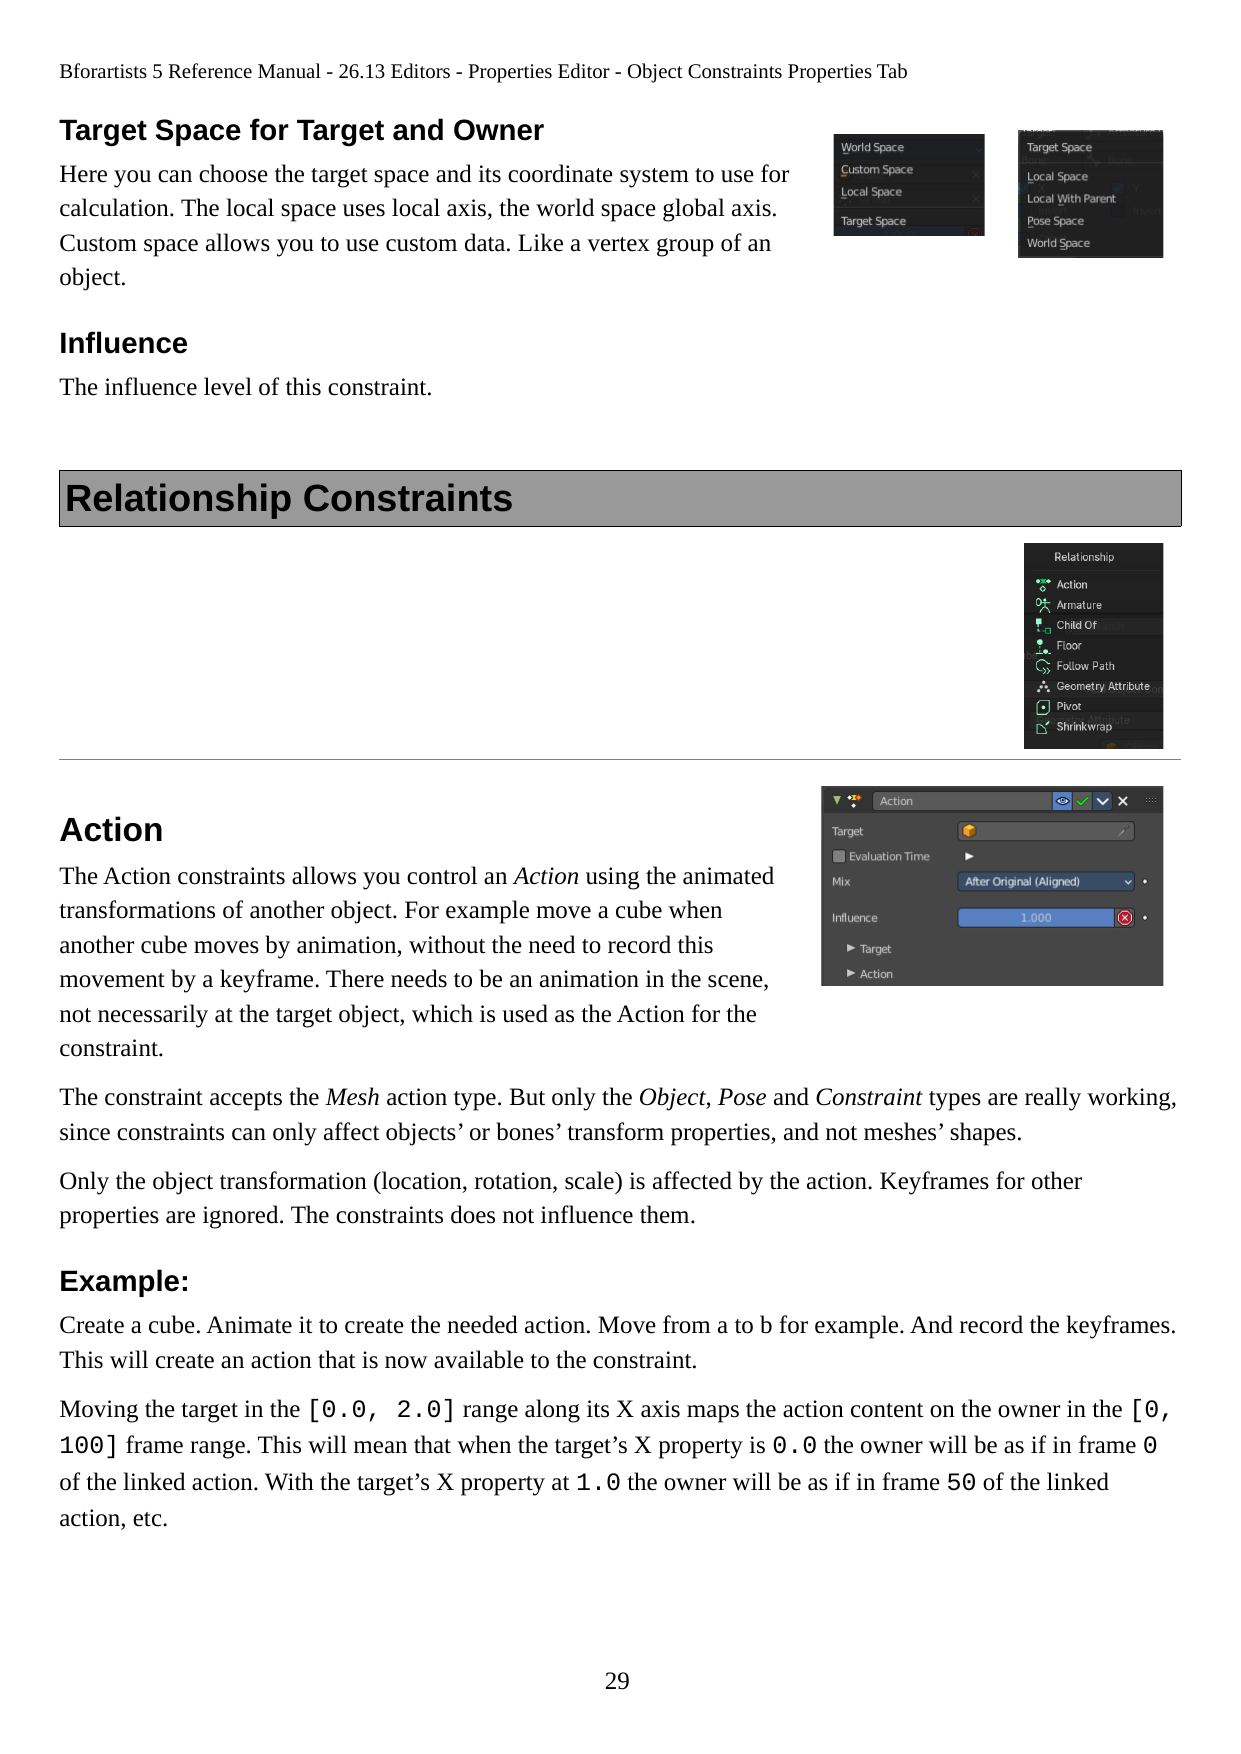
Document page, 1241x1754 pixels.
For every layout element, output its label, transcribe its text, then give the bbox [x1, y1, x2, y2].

subtitle Target Space for Target and Owner [59, 113, 1181, 146]
picture [833, 134, 985, 236]
text Moving the target in the [0.0, 2.0] range along its X axis maps the action content on the owner in the [0, 100] frame range. This will mean that when the target’s X property is 0.0 the owner will be as if in frame 0 of the linked action. With the target’s X property at 1.0 the owner will be as if in frame 50 of the linked action, etc. [59, 1394, 1181, 1532]
text The Action constraints allows you control an Action using the animated transformations of another object. For example move a cube when another cube moves by animation, without the need to record this movement by a keyframe. There needs to be an animation in the scene, not necessarily at the target object, which is used as the Action for the constraint. [59, 861, 1181, 1062]
picture [1018, 130, 1164, 258]
subtitle [1164, 810, 1181, 848]
subtitle Example: [59, 1264, 1181, 1298]
table_header Relationship Constraints [60, 471, 1181, 526]
subtitle Action [59, 810, 821, 848]
text The influence level of this constraint. [59, 372, 1181, 401]
picture [821, 786, 1164, 986]
picture [1024, 543, 1164, 749]
subtitle Influence [59, 326, 1181, 360]
text Here you can choose the target space and its coordinate system to use for calculation. The local space uses local axis, the world space global axis. Custom space allows you to use custom data. Like a vertex group of an object. [59, 159, 1181, 291]
text Create a cube. Animate it to create the needed action. Move from a to b for example. And record the keyframes. This will create an action that is now available to the constraint. [59, 1310, 1181, 1373]
text The constraint accepts the Mesh action type. But only the Object, Pose and Constraint types are really working, since constraints can only affect objects’ or bones’ transform properties, and not meshes’ shapes. [59, 1082, 1181, 1146]
text Only the object transformation (location, rotation, scale) is affected by the action. Keyframes for other properties are ignored. The constraints does not influence them. [59, 1166, 1181, 1229]
